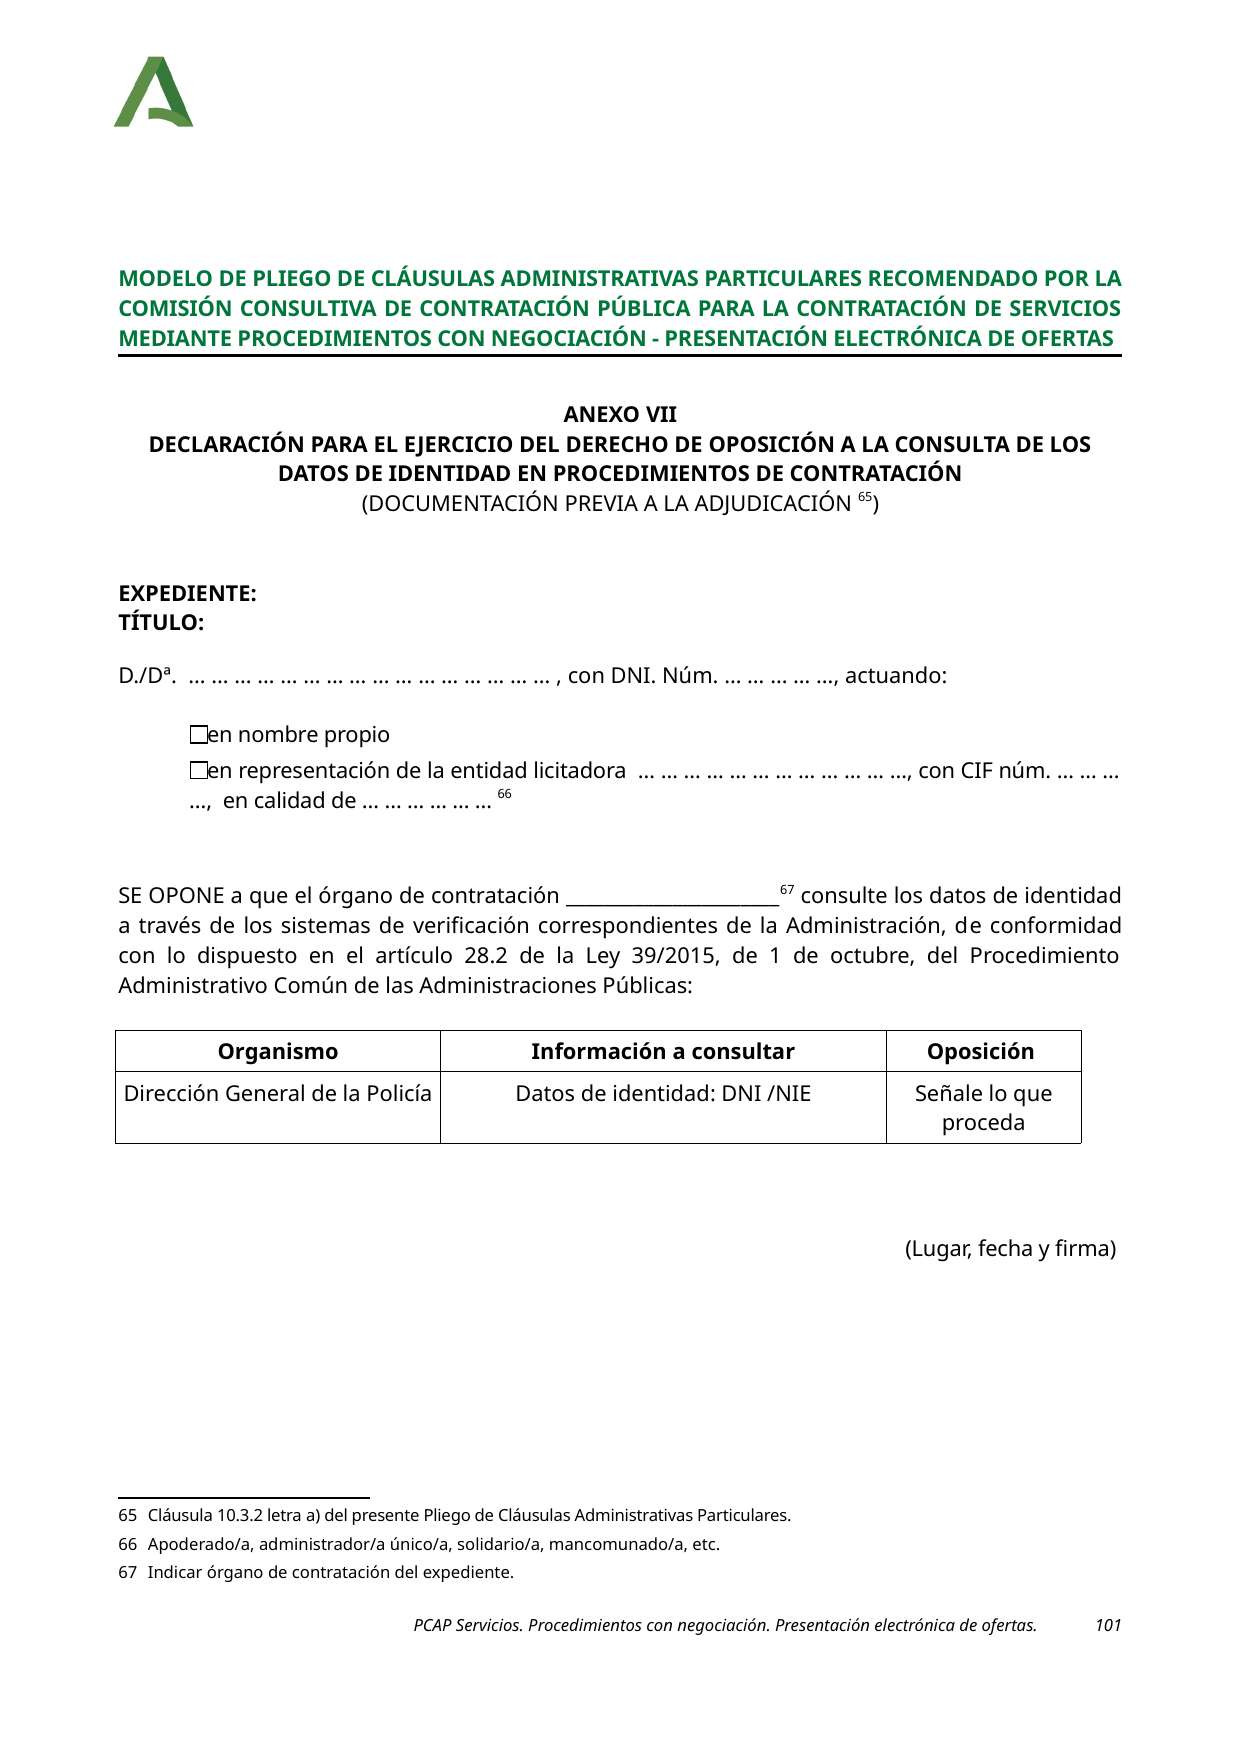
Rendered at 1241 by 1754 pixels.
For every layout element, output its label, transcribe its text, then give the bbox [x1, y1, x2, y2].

text Indicar órgano de contratación del expediente. [118, 1561, 1122, 1584]
table_header Oposición [887, 1031, 1081, 1071]
text (DOCUMENTACIÓN PREVIA A LA ADJUDICACIÓN ) [118, 488, 1122, 518]
table_cell Datos de identidad: DNI /NIE [441, 1072, 886, 1143]
table_cell Señale lo que proceda [887, 1072, 1081, 1143]
text DECLARACIÓN PARA EL EJERCICIO DEL DERECHO DE OPOSICIÓN A LA CONSULTA DE LOS DATOS DE IDENTIDAD EN PROCEDIMIENTOS DE CONTRATACIÓN [118, 429, 1122, 488]
table_header Información a consultar [441, 1031, 886, 1071]
text en nombre propio [189, 719, 1122, 749]
text Apoderado/a, administrador/a único/a, solidario/a, mancomunado/a, etc. [118, 1532, 1122, 1555]
text EXPEDIENTE: [118, 578, 1122, 607]
text en representación de la entidad licitadora … … … … … … … … … … … …, con CIF núm. … … … …, en calidad de … … … … … … [189, 755, 1122, 815]
text D./Dª. … … … … … … … … … … … … … … … … , con DNI. Núm. … … … … …, actuando: [118, 660, 1122, 690]
table_cell Dirección General de la Policía [116, 1072, 440, 1143]
text ANEXO VII [118, 399, 1122, 429]
picture [109, 52, 198, 131]
text (Lugar, fecha y firma) [118, 1233, 1122, 1262]
text TÍTULO: [118, 607, 1122, 637]
text SE OPONE a que el órgano de contratación ______________________ consulte los datos de identidad a través de los sistemas de verificación correspondientes de la Administración, de conformidad con lo dispuesto en el artículo 28.2 de la Ley 39/2015, de 1 de octubre, del Procedimiento Administrativo Común de las Administraciones Públicas: [118, 881, 1122, 1000]
text Cláusula 10.3.2 letra a) del presente Pliego de Cláusulas Administrativas Particulares. [118, 1504, 1122, 1526]
text MODELO DE PLIEGO DE CLÁUSULAS ADMINISTRATIVAS PARTICULARES RECOMENDADO POR LA COMISIÓN CONSULTIVA DE CONTRATACIÓN PÚBLICA PARA LA CONTRATACIÓN DE SERVICIOS MEDIANTE PROCEDIMIENTOS CON NEGOCIACIÓN - PRESENTACIÓN ELECTRÓNICA DE OFERTAS [118, 263, 1122, 354]
table_header Organismo [116, 1031, 440, 1071]
